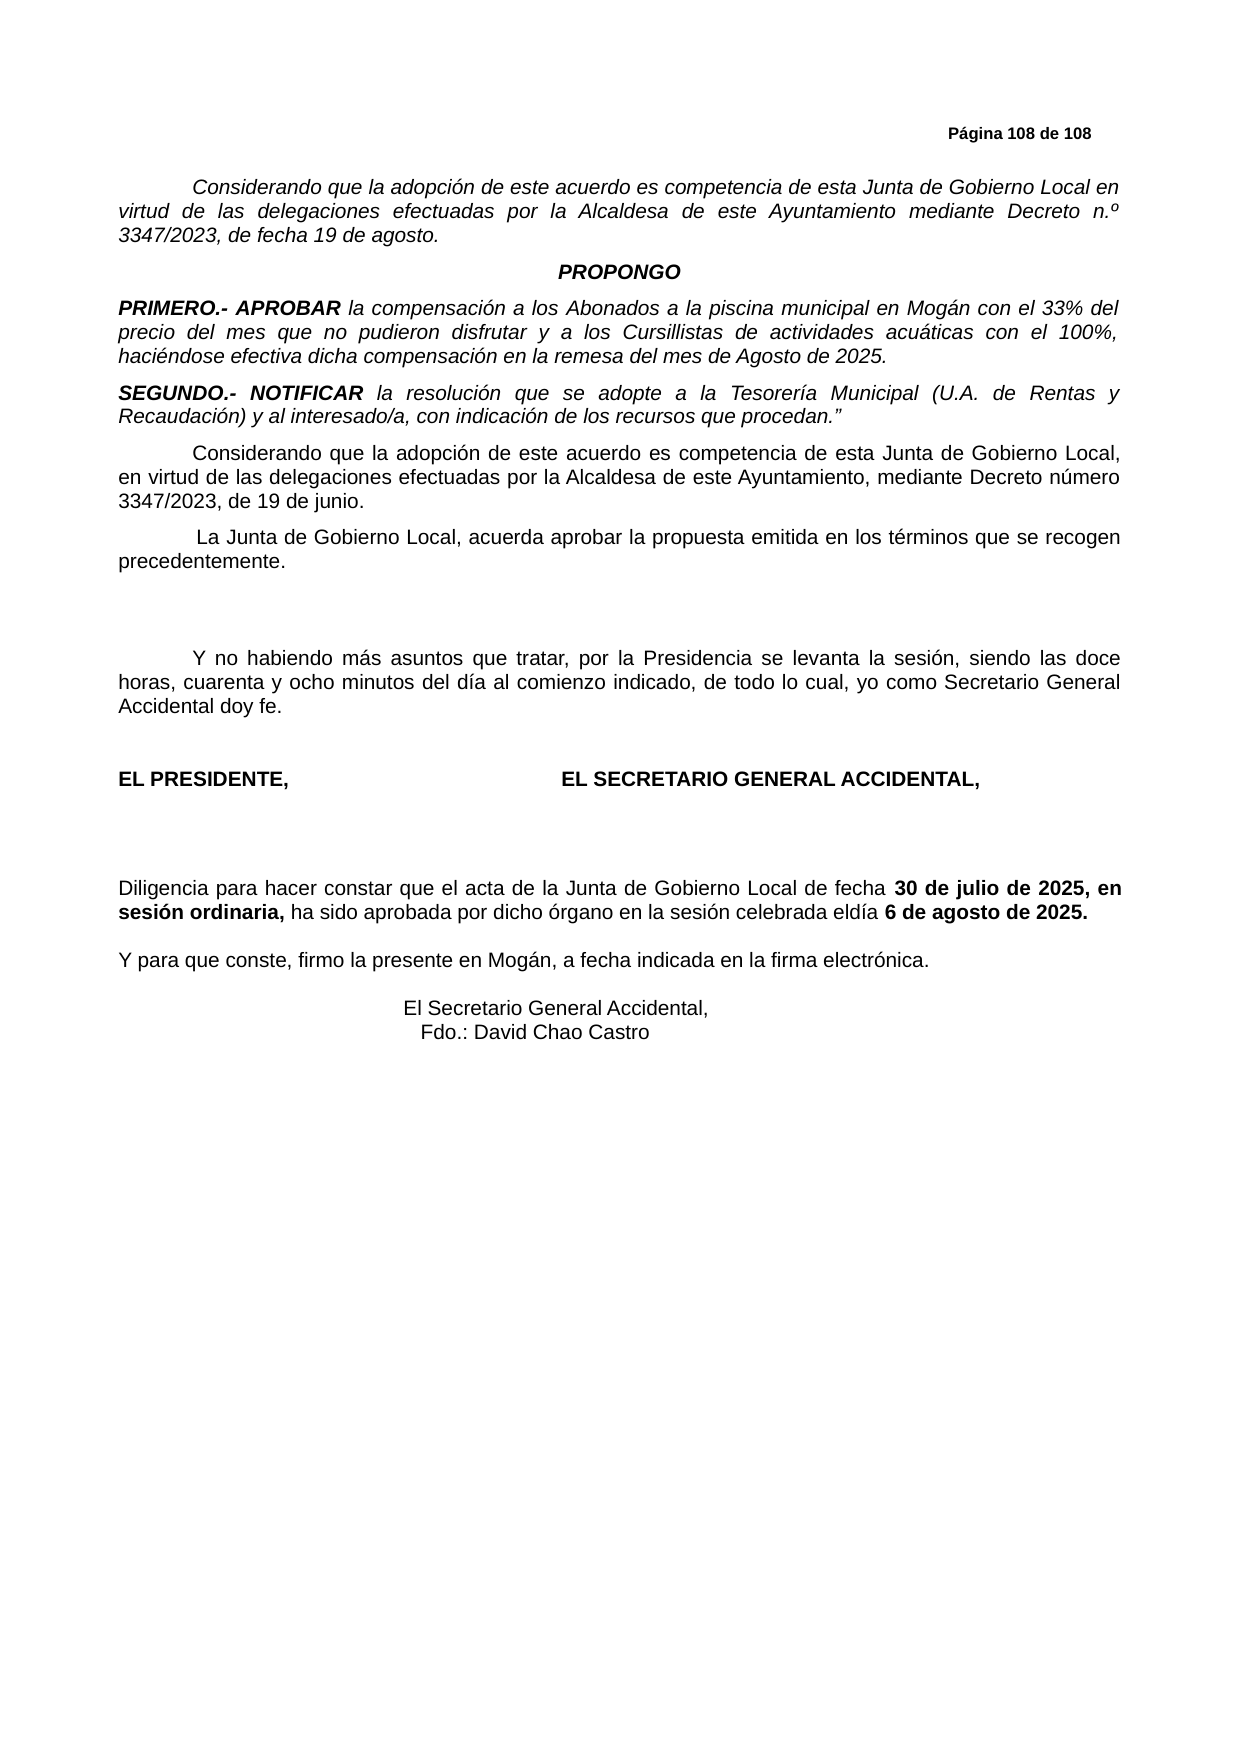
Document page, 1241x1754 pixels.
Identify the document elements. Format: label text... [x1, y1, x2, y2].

text El Secretario General Accidental, [118, 996, 1122, 1020]
text La Junta de Gobierno Local, acuerda aprobar la propuesta emitida en los términos que se recogen precedentemente. [118, 525, 1122, 573]
text SEGUNDO.- NOTIFICAR la resolución que se adopte a la Tesorería Municipal (U.A. de Rentas y Recaudación) y al interesado/a, con indicación de los recursos que procedan.” [118, 380, 1122, 428]
text Considerando que la adopción de este acuerdo es competencia de esta Junta de Gobierno Local, en virtud de las delegaciones efectuadas por la Alcaldesa de este Ayuntamiento, mediante Decreto número 3347/2023, de 19 de junio. [118, 441, 1122, 513]
text Considerando que la adopción de este acuerdo es competencia de esta Junta de Gobierno Local en virtud de las delegaciones efectuadas por la Alcaldesa de este Ayuntamiento mediante Decreto n.º 3347/2023, de fecha 19 de agosto. [118, 175, 1122, 247]
text Y para que conste, firmo la presente en Mogán, a fecha indicada en la firma electrónica. [118, 948, 1122, 972]
text PROPONGO [118, 259, 1122, 283]
text Y no habiendo más asuntos que tratar, por la Presidencia se levanta la sesión, siendo las doce horas, cuarenta y ocho minutos del día al comienzo indicado, de todo lo cual, yo como Secretario General Accidental doy fe. [118, 646, 1122, 718]
text PRIMERO.- APROBAR la compensación a los Abonados a la piscina municipal en Mogán con el 33% del precio del mes que no pudieron disfrutar y a los Cursillistas de actividades acuáticas con el 100%, haciéndose efectiva dicha compensación en la remesa del mes de Agosto de 2025. [118, 296, 1122, 368]
text Fdo.: David Chao Castro [118, 1020, 1122, 1044]
text Diligencia para hacer constar que el acta de la Junta de Gobierno Local de fecha 30 de julio de 2025, en sesión ordinaria, ha sido aprobada por dicho órgano en la sesión celebrada eldía 6 de agosto de 2025. [118, 876, 1122, 924]
text EL PRESIDENTE, EL SECRETARIO GENERAL ACCIDENTAL, [118, 767, 1122, 791]
